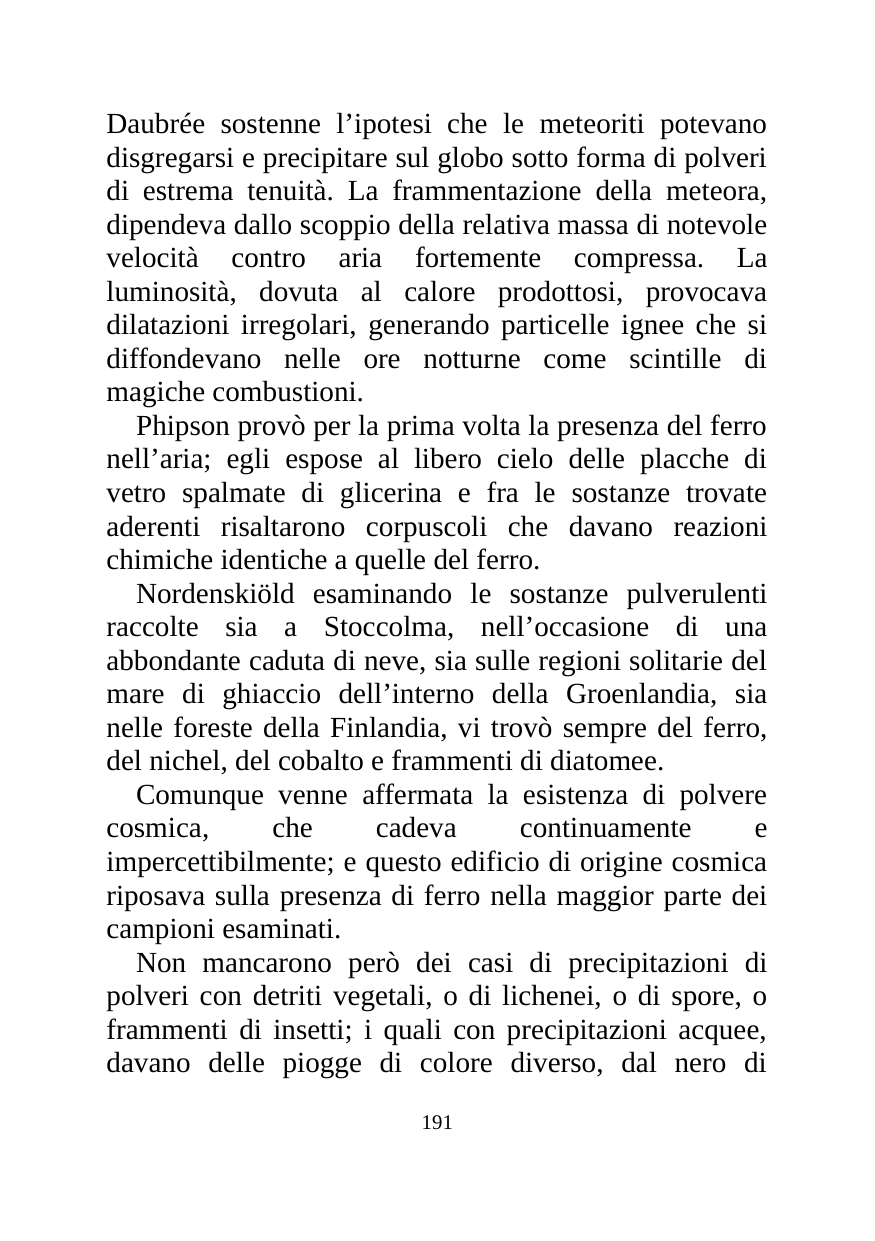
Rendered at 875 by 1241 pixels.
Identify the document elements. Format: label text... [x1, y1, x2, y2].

text Non mancarono però dei casi di precipitazioni di polveri con detriti vegetali, o di lichenei, o di spore, o frammenti di insetti; i quali con precipitazioni acquee, davano delle piogge di colore diverso, dal nero di [106, 945, 768, 1079]
text Nordenskiöld esaminando le sostanze pulverulenti raccolte sia a Stoccolma, nell’occasione di una abbondante caduta di neve, sia sulle regioni solitarie del mare di ghiaccio dell’interno della Groenlandia, sia nelle foreste della Finlandia, vi trovò sempre del ferro, del nichel, del cobalto e frammenti di diatomee. [106, 576, 768, 777]
text Daubrée sostenne l’ipotesi che le meteoriti potevano disgregarsi e precipitare sul globo sotto forma di polveri di estrema tenuità. La frammentazione della meteora, dipendeva dallo scoppio della relativa massa di notevole velocità contro aria fortemente compressa. La luminosità, dovuta al calore prodottosi, provocava dilatazioni irregolari, generando particelle ignee che si diffondevano nelle ore notturne come scintille di magiche combustioni. [106, 106, 768, 408]
text Phipson provò per la prima volta la presenza del ferro nell’aria; egli espose al libero cielo delle placche di vetro spalmate di glicerina e fra le sostanze trovate aderenti risaltarono corpuscoli che davano reazioni chimiche identiche a quelle del ferro. [106, 408, 768, 576]
text Comunque venne affermata la esistenza di polvere cosmica, che cadeva continuamente e impercettibilmente; e questo edificio di origine cosmica riposava sulla presenza di ferro nella maggior parte dei campioni esaminati. [106, 777, 768, 945]
